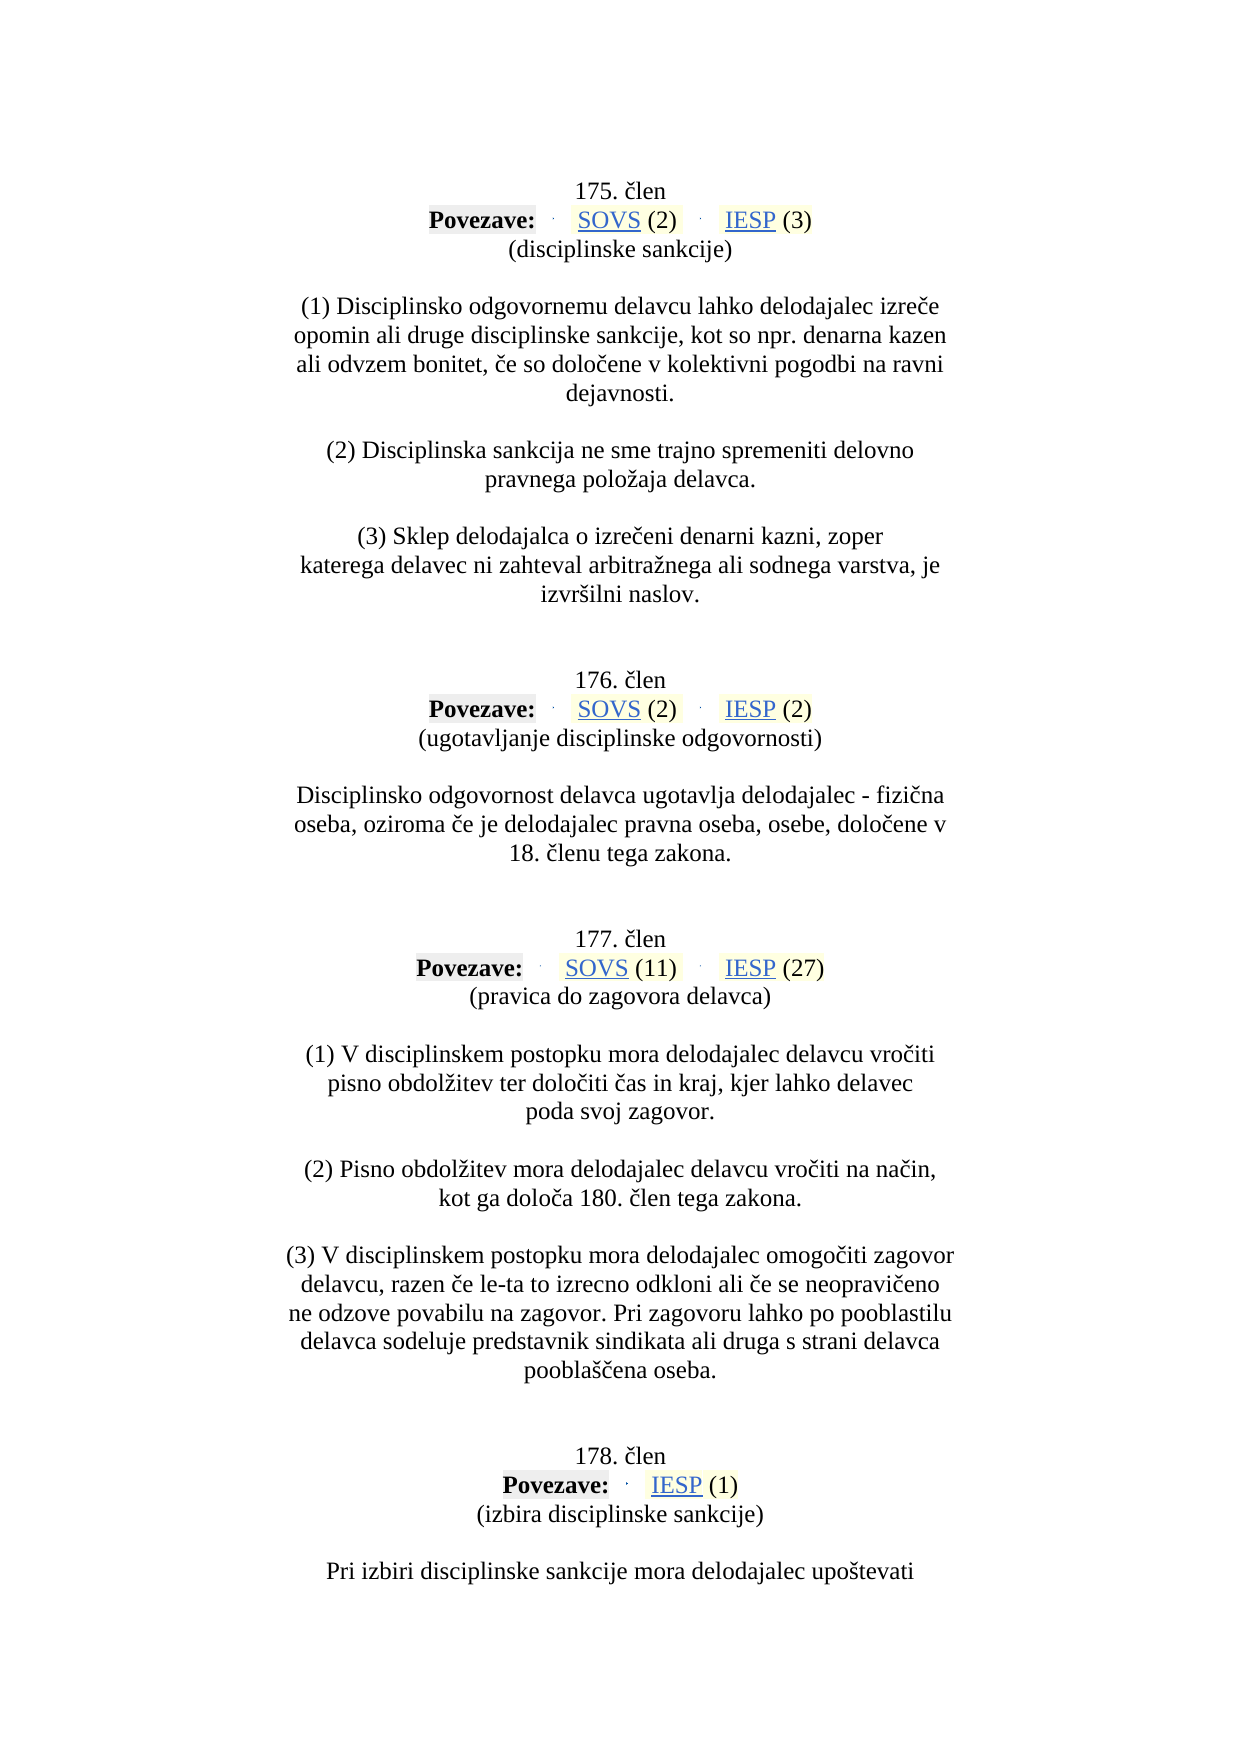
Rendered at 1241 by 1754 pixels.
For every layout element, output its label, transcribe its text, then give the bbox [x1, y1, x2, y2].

table_header 175. člen Povezave: SOVS (2) IESP (3) (disciplinske sankcije) (1) Disciplinsko odgovornemu delavcu lahko delodajalec izreče opomin ali druge disciplinske sankcije, kot so npr. denarna kazen ali odvzem bonitet, če so določene v kolektivni pogodbi na ravni dejavnosti. (2) Disciplinska sankcija ne sme trajno spremeniti delovno pravnega položaja delavca. (3) Sklep delodajalca o izrečeni denarni kazni, zoper katerega delavec ni zahteval arbitražnega ali sodnega varstva, je izvršilni naslov. 176. člen Povezave: SOVS (2) IESP (2) (ugotavljanje disciplinske odgovornosti) Disciplinsko odgovornost delavca ugotavlja delodajalec - fizična oseba, oziroma če je delodajalec pravna oseba, osebe, določene v 18. členu tega zakona. 177. člen Povezave: SOVS (11) IESP (27) (pravica do zagovora delavca) (1) V disciplinskem postopku mora delodajalec delavcu vročiti pisno obdolžitev ter določiti čas in kraj, kjer lahko delavec poda svoj zagovor. (2) Pisno obdolžitev mora delodajalec delavcu vročiti na način, kot ga določa 180. člen tega zakona. (3) V disciplinskem postopku mora delodajalec omogočiti zagovor delavcu, razen če le-ta to izrecno odkloni ali če se neopravičeno ne odzove povabilu na zagovor. Pri zagovoru lahko po pooblastilu delavca sodeluje predstavnik sindikata ali druga s strani delavca pooblaščena oseba. 178. člen Povezave: IESP (1) (izbira disciplinske sankcije) Pri izbiri disciplinske sankcije mora delodajalec upoštevati [138, 148, 1102, 1585]
